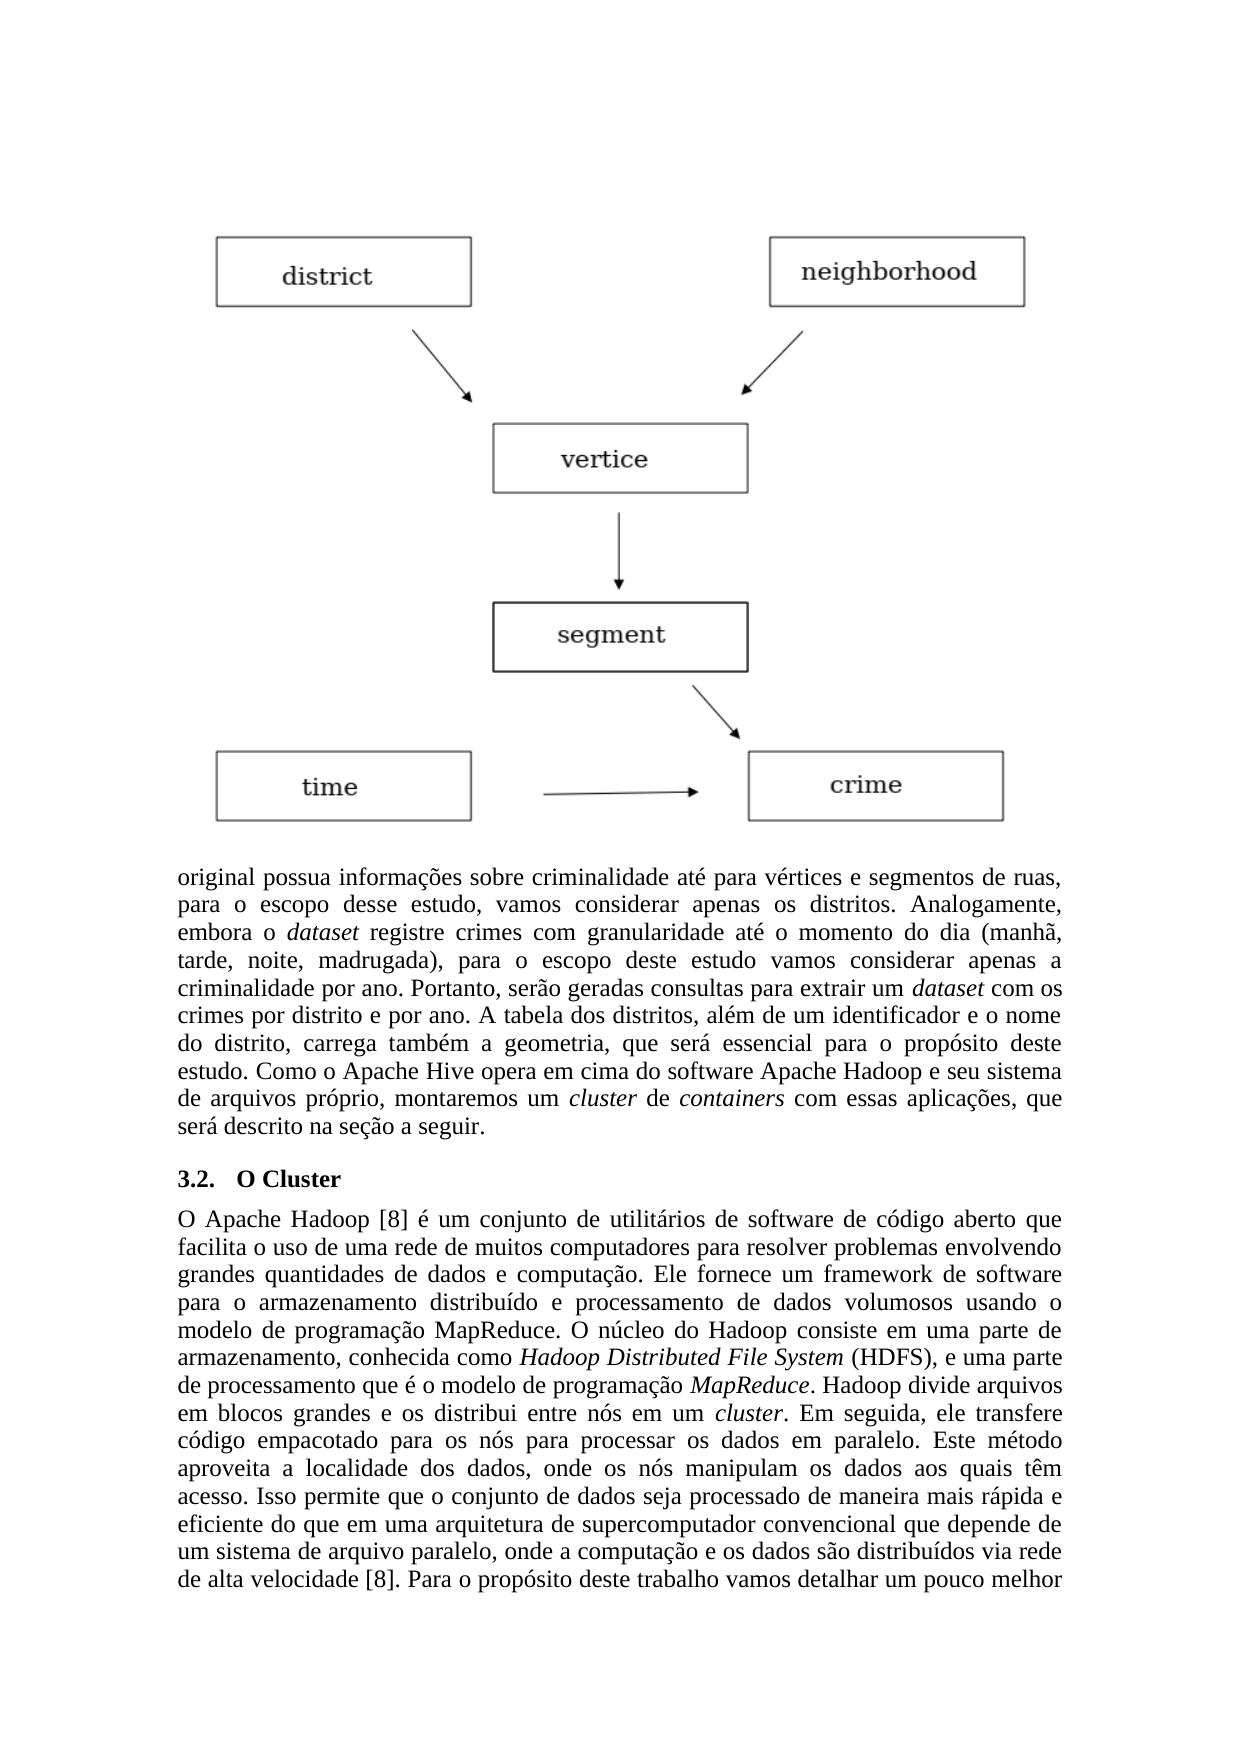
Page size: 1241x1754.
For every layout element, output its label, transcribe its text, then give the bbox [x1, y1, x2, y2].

text O Apache Hadoop [8] é um conjunto de utilitários de software de código aberto que facilita o uso de uma rede de muitos computadores para resolver problemas envolvendo grandes quantidades de dados e computação. Ele fornece um framework de software para o armazenamento distribuído e processamento de dados volumosos usando o modelo de programação MapReduce. O núcleo do Hadoop consiste em uma parte de armazenamento, conhecida como Hadoop Distributed File System (HDFS), e uma parte de processamento que é o modelo de programação MapReduce. Hadoop divide arquivos em blocos grandes e os distribui entre nós em um cluster. Em seguida, ele transfere código empacotado para os nós para processar os dados em paralelo. Este método aproveita a localidade dos dados, onde os nós manipulam os dados aos quais têm acesso. Isso permite que o conjunto de dados seja processado de maneira mais rápida e eficiente do que em uma arquitetura de supercomputador convencional que depende de um sistema de arquivo paralelo, onde a computação e os dados são distribuídos via rede de alta velocidade [8]. Para o propósito deste trabalho vamos detalhar um pouco melhor [177, 1205, 1063, 1593]
title O Cluster [177, 1165, 1063, 1192]
text original possua informações sobre criminalidade até para vértices e segmentos de ruas, para o escopo desse estudo, vamos considerar apenas os distritos. Analogamente, embora o dataset registre crimes com granularidade até o momento do dia (manhã, tarde, noite, madrugada), para o escopo deste estudo vamos considerar apenas a criminalidade por ano. Portanto, serão geradas consultas para extrair um dataset com os crimes por distrito e por ano. A tabela dos distritos, além de um identificador e o nome do distrito, carrega também a geometria, que será essencial para o propósito deste estudo. Como o Apache Hive opera em cima do software Apache Hadoop e seu sistema de arquivos próprio, montaremos um cluster de containers com essas aplicações, que será descrito na seção a seguir. [177, 863, 1063, 1140]
picture [188, 206, 1052, 863]
